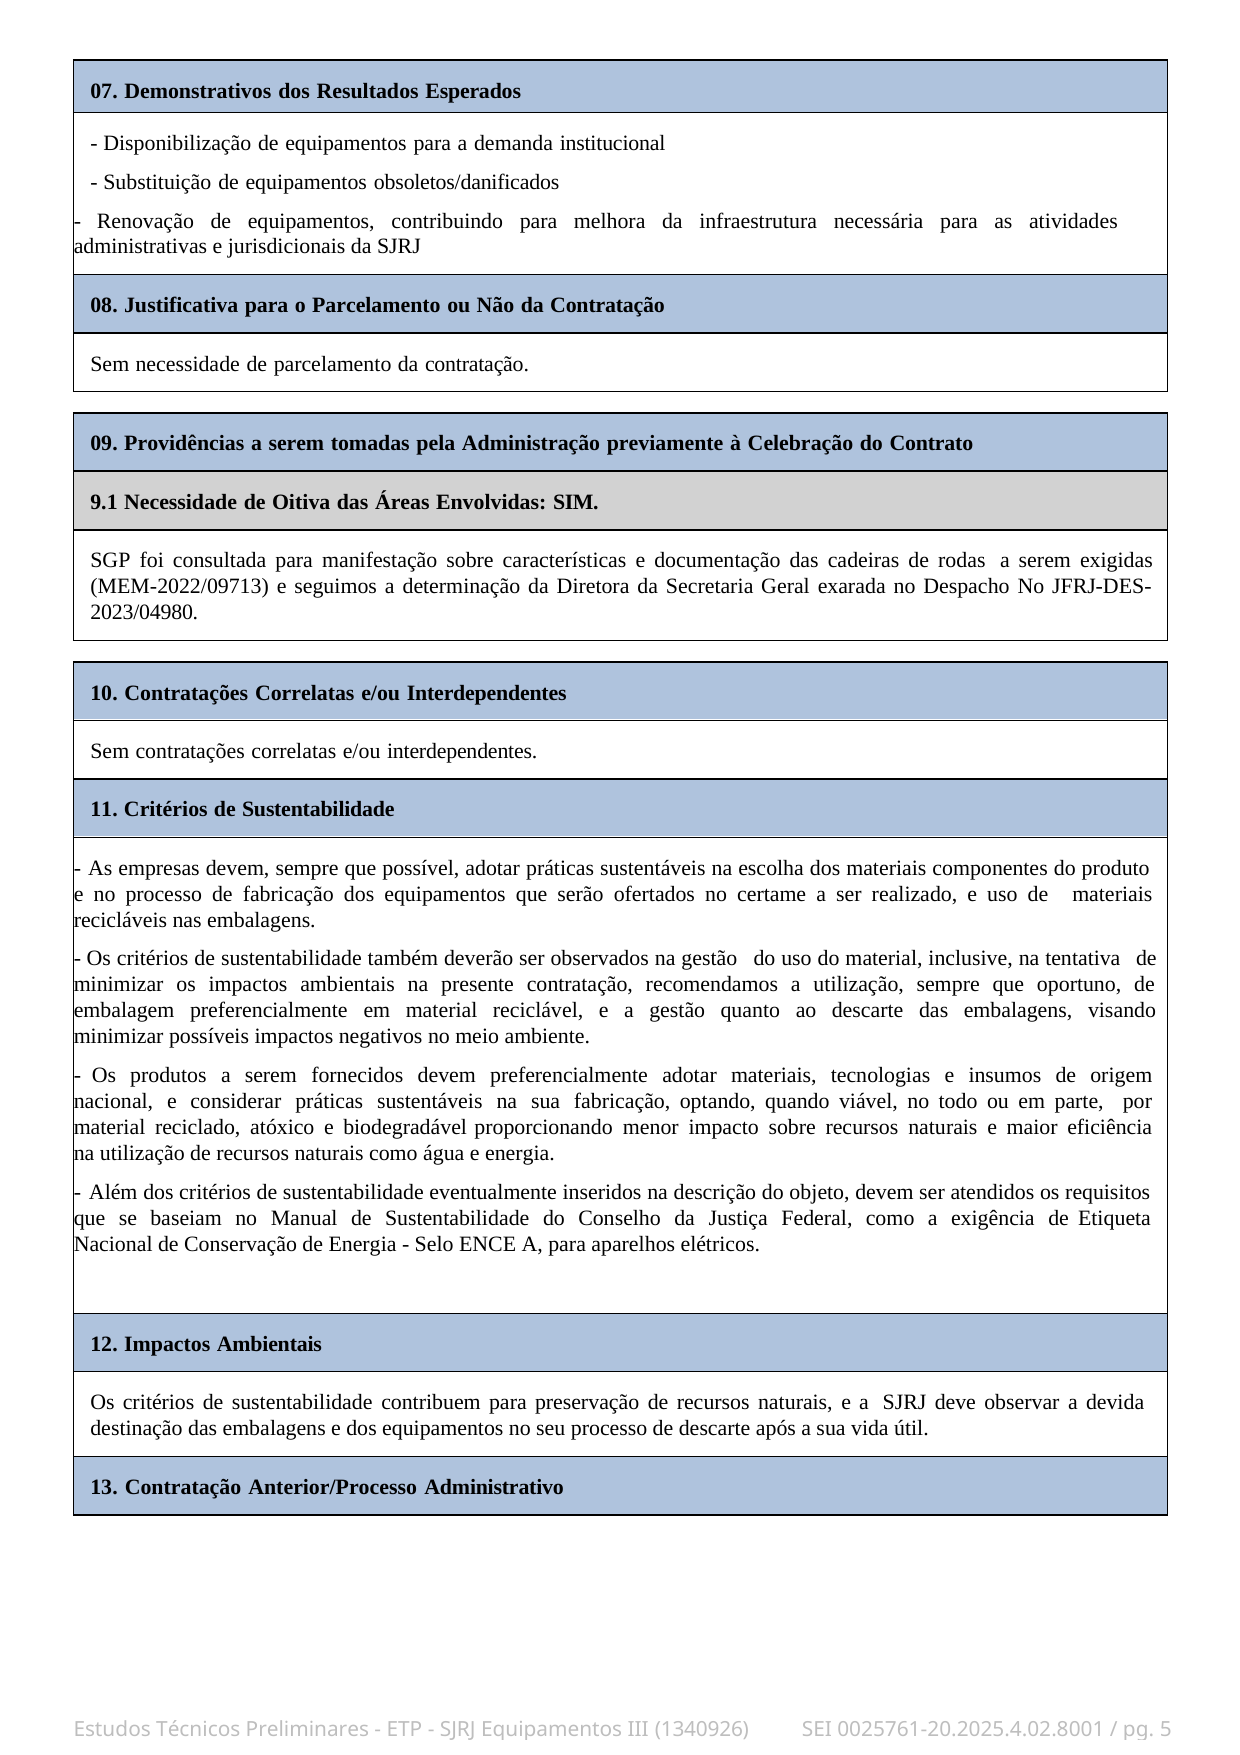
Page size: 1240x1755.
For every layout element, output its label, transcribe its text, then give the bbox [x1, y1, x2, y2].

table_header 07. Demonstrativos dos Resultados Esperados [74, 61, 1167, 112]
table_cell 12. Impactos Ambientais [74, 1314, 1167, 1371]
table_cell 9.1 Necessidade de Oitiva das Áreas Envolvidas: SIM. [74, 472, 1167, 529]
table_cell 11. Critérios de Sustentabilidade [74, 780, 1167, 836]
table_cell SGP foi consultada para manifestação sobre características e documentação das cadeiras de rodas a serem exigidas (MEM-2022/09713) e seguimos a determinação da Diretora da Secretaria Geral exarada no Despacho No JFRJ-DES- 2023/04980. [74, 531, 1167, 640]
table_header 10. Contratações Correlatas e/ou Interdependentes [74, 663, 1167, 719]
table_cell Sem necessidade de parcelamento da contratação. [74, 334, 1167, 391]
table_header 09. Providências a serem tomadas pela Administração previamente à Celebração do Contrato [74, 414, 1167, 470]
table_cell As empresas devem, sempre que possível, adotar práticas sustentáveis na escolha dos materiais componentes do produto e no processo de fabricação dos equipamentos que serão ofertados no certame a ser realizado, e uso de materiais recicláveis nas embalagens. Os critérios de sustentabilidade também deverão ser observados na gestão do uso do material, inclusive, na tentativa de minimizar os impactos ambientais na presente contratação, recomendamos a utilização, sempre que oportuno, de embalagem preferencialmente em material reciclável, e a gestão quanto ao descarte das embalagens, visando minimizar possíveis impactos negativos no meio ambiente. Os produtos a serem fornecidos devem preferencialmente adotar materiais, tecnologias e insumos de origem nacional, e considerar práticas sustentáveis na sua fabricação, optando, quando viável, no todo ou em parte, por material reciclado, atóxico e biodegradável proporcionando menor impacto sobre recursos naturais e maior eficiência na utilização de recursos naturais como água e energia. Além dos critérios de sustentabilidade eventualmente inseridos na descrição do objeto, devem ser atendidos os requisitos que se baseiam no Manual de Sustentabilidade do Conselho da Justiça Federal, como a exigência de Etiqueta Nacional de Conservação de Energia - Selo ENCE A, para aparelhos elétricos. [74, 838, 1167, 1312]
table_cell Disponibilização de equipamentos para a demanda institucional Substituição de equipamentos obsoletos/danificados Renovação de equipamentos, contribuindo para melhora da infraestrutura necessária para as atividades administrativas e jurisdicionais da SJRJ [74, 113, 1167, 274]
table_cell Os critérios de sustentabilidade contribuem para preservação de recursos naturais, e a SJRJ deve observar a devida destinação das embalagens e dos equipamentos no seu processo de descarte após a sua vida útil. [74, 1372, 1167, 1456]
table_cell 13. Contratação Anterior/Processo Administrativo [74, 1457, 1167, 1514]
table_cell 08. Justificativa para o Parcelamento ou Não da Contratação [74, 275, 1167, 332]
table_cell Sem contratações correlatas e/ou interdependentes. [74, 721, 1167, 778]
